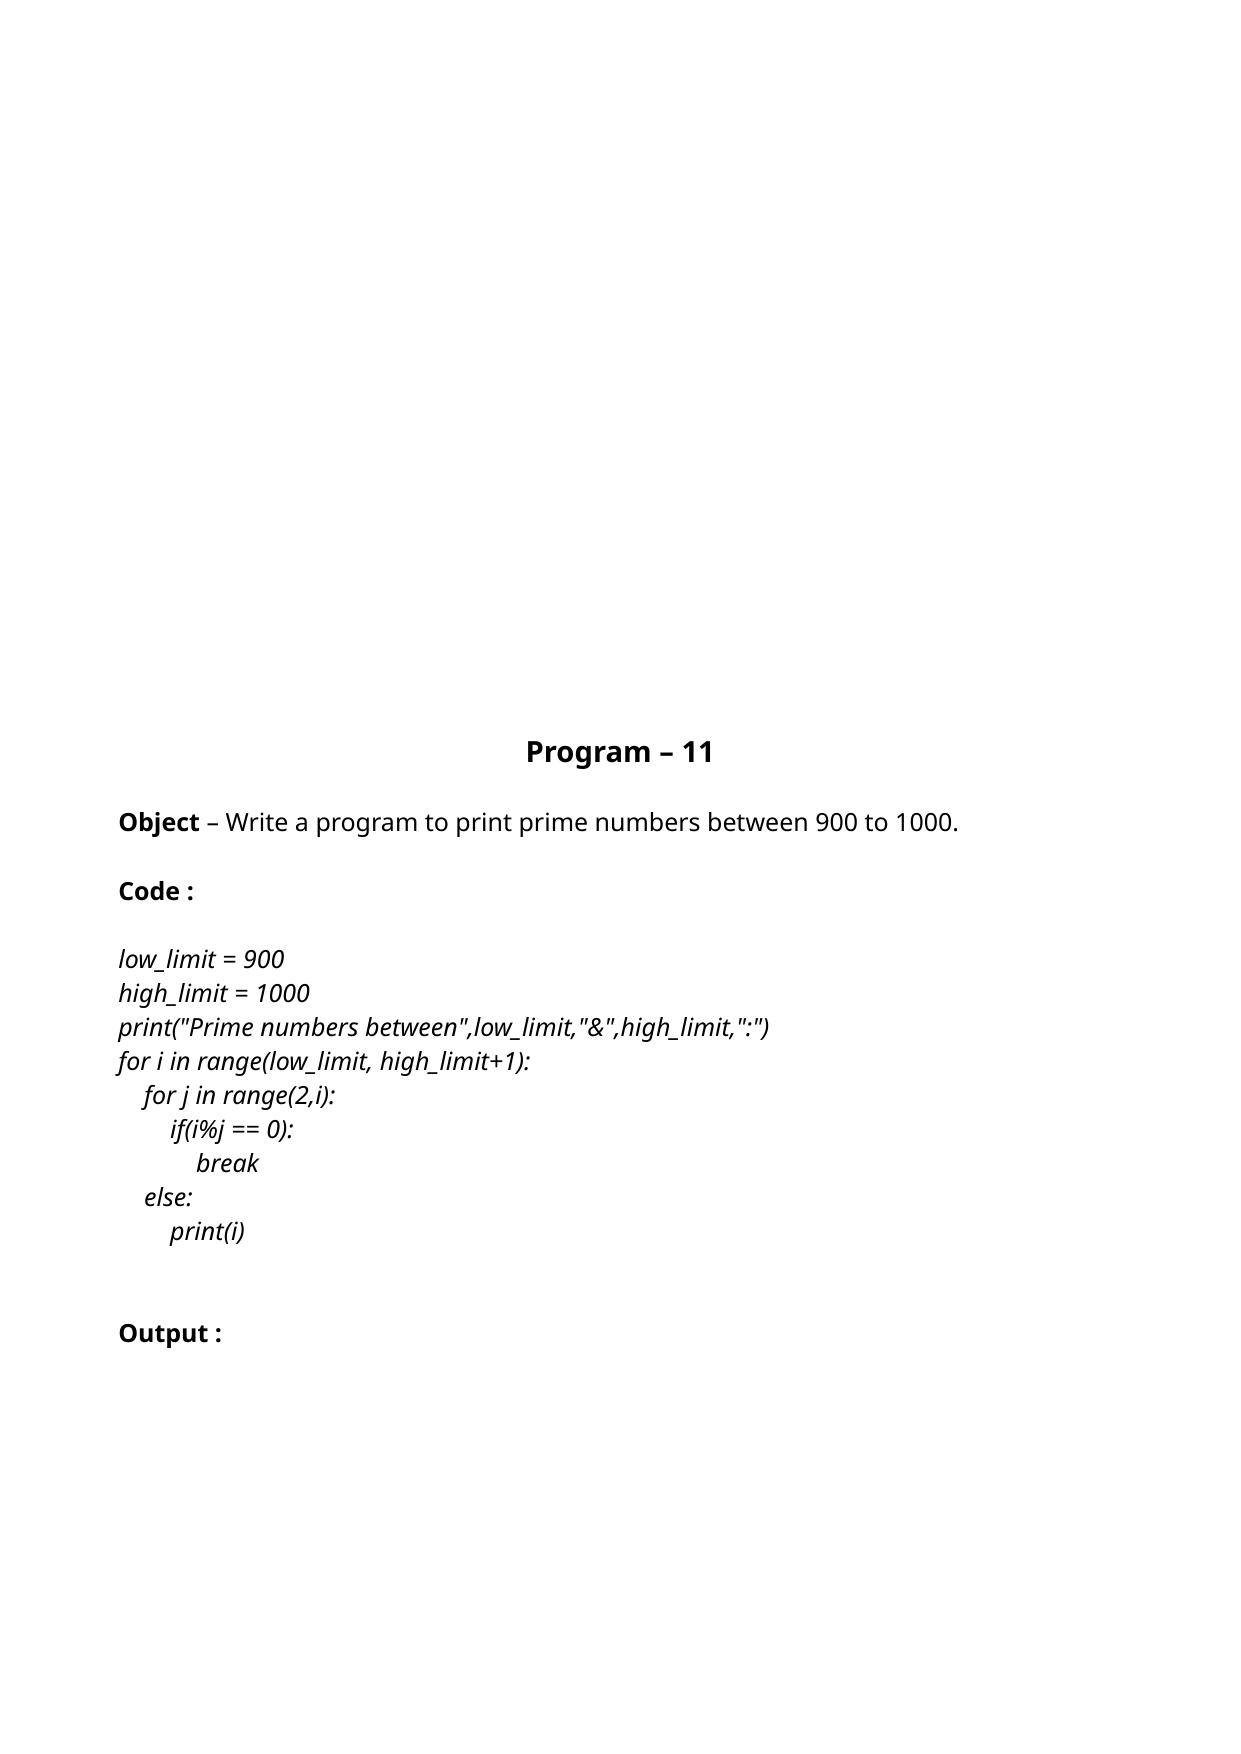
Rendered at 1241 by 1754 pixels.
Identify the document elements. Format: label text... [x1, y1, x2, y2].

text Program – 11 [118, 731, 1122, 771]
text break [118, 1146, 1122, 1180]
text print("Prime numbers between",low_limit,"&",high_limit,":") [118, 1009, 1122, 1043]
text Code : [118, 873, 1122, 907]
text for j in range(2,i): [118, 1077, 1122, 1112]
text print(i) [118, 1214, 1122, 1248]
text Object – Write a program to print prime numbers between 900 to 1000. [118, 805, 1122, 839]
text if(i%j == 0): [118, 1112, 1122, 1146]
text Output : [118, 1316, 1122, 1350]
text high_limit = 1000 [118, 975, 1122, 1009]
text else: [118, 1180, 1122, 1214]
text low_limit = 900 [118, 941, 1122, 975]
text for i in range(low_limit, high_limit+1): [118, 1043, 1122, 1077]
